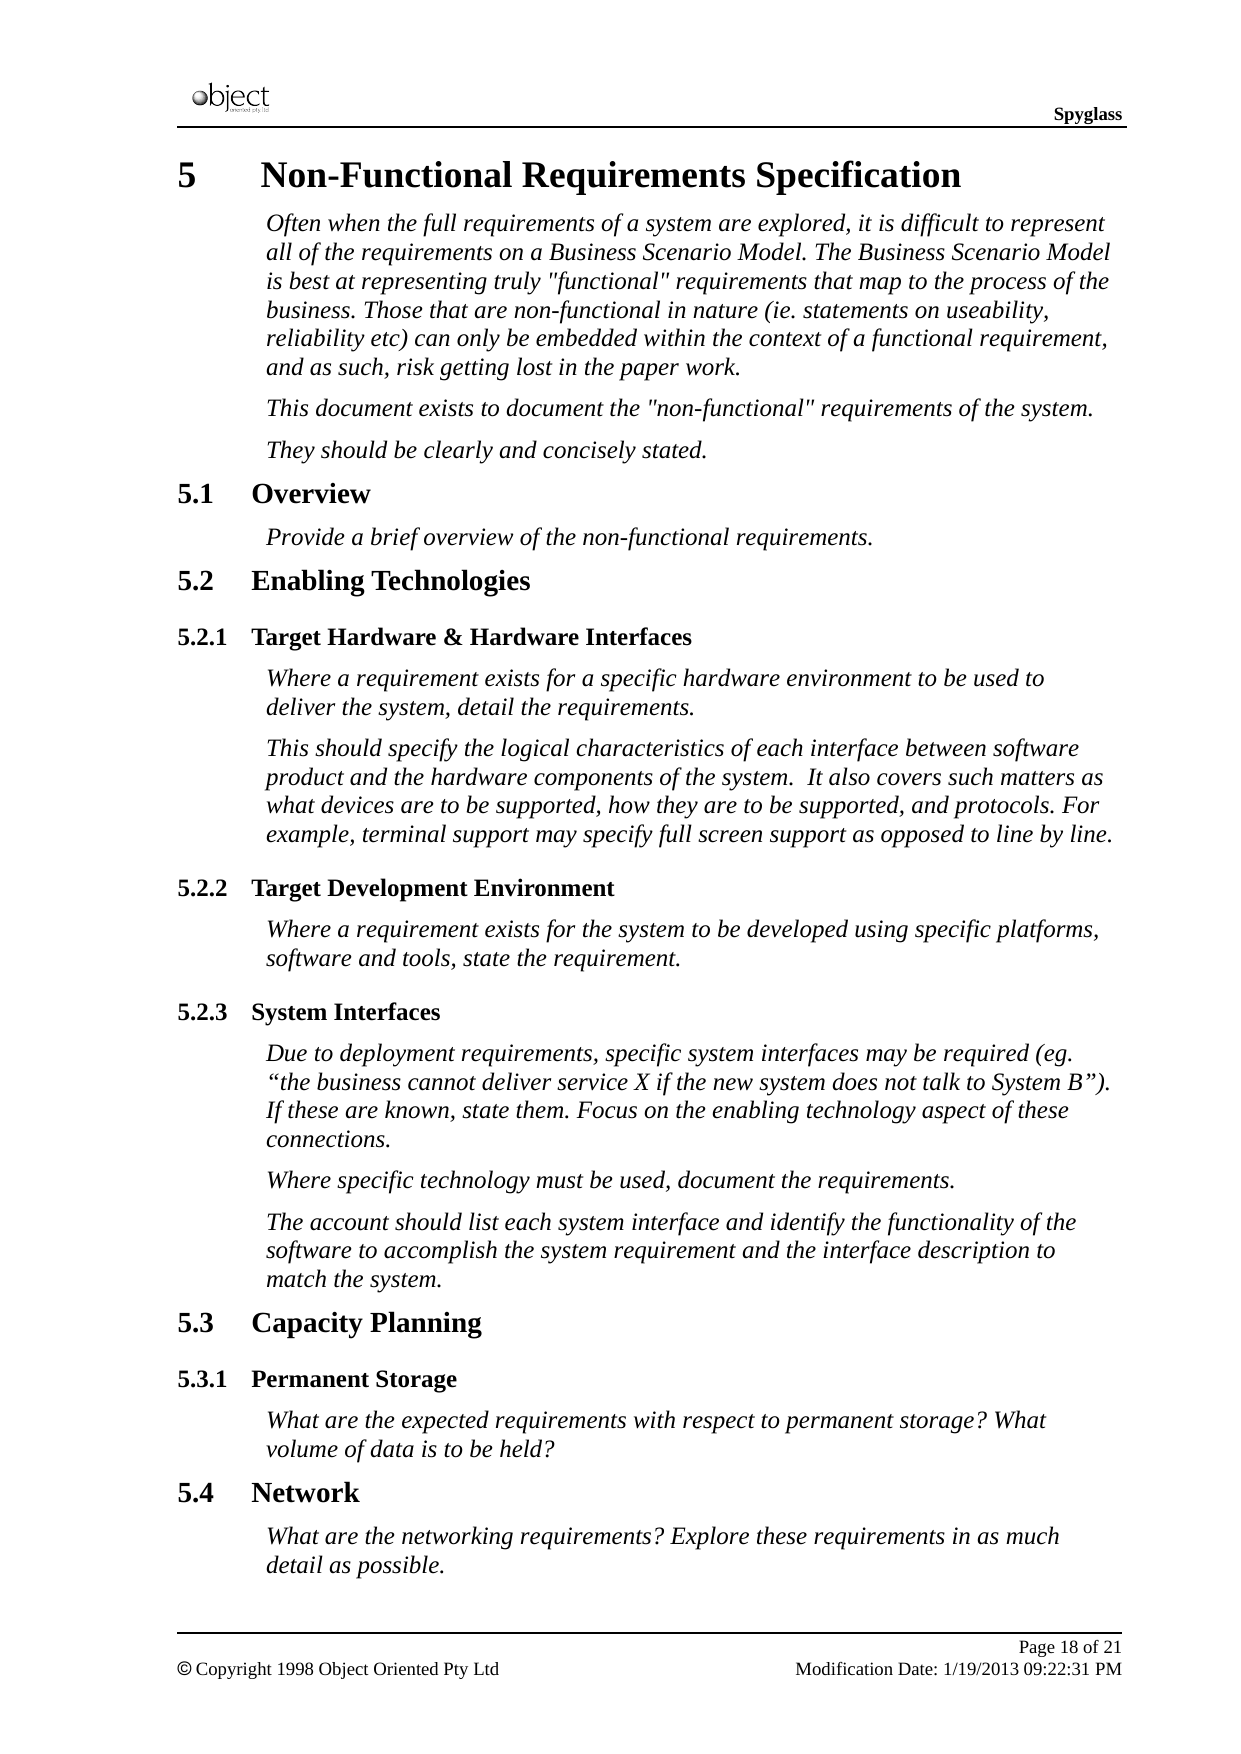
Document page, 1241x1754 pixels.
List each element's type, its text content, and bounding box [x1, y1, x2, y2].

subtitle Non-Functional Requirements Specification [177, 153, 1122, 196]
text They should be clearly and concisely stated. [266, 435, 1122, 463]
text This document exists to document the "non-functional" requirements of the system. [266, 393, 1122, 422]
subtitle Overview [177, 476, 1122, 509]
text Where specific technology must be used, document the requirements. [266, 1166, 1122, 1194]
subtitle Capacity Planning [177, 1306, 1122, 1339]
text Provide a brief overview of the non-functional requirements. [266, 522, 1122, 551]
subtitle Network [177, 1475, 1122, 1509]
text What are the networking requirements? Explore these requirements in as much detail as possible. [266, 1521, 1122, 1579]
text Often when the full requirements of a system are explored, it is difficult to represent all of the requirements on a Business Scenario Model. The Business Scenario Model is best at representing truly "functional" requirements that map to the process of the business. Those that are non-functional in nature (ie. statements on useability, reliability etc) can only be embedded within the context of a functional requirement, and as such, risk getting lost in the paper work. [266, 208, 1122, 381]
subtitle Permanent Storage [177, 1364, 1122, 1393]
subtitle Enabling Technologies [177, 563, 1122, 597]
text The account should list each system interface and identify the functionality of the software to accomplish the system requirement and the interface description to match the system. [266, 1207, 1122, 1293]
subtitle Target Development Environment [177, 873, 1122, 902]
text What are the expected requirements with respect to permanent storage? What volume of data is to be held? [266, 1405, 1122, 1463]
text Due to deployment requirements, specific system interfaces may be required (eg. “the business cannot deliver service X if the new system does not talk to System B”). If these are known, state them. Focus on the enabling technology aspect of these connections. [266, 1038, 1122, 1153]
text Where a requirement exists for a specific hardware environment to be used to deliver the system, detail the requirements. [266, 663, 1122, 721]
subtitle Target Hardware & Hardware Interfaces [177, 622, 1122, 651]
text This should specify the logical characteristics of each interface between software product and the hardware components of the system. It also covers such matters as what devices are to be supported, how they are to be supported, and protocols. For example, terminal support may specify full screen support as opposed to line by line. [266, 733, 1122, 848]
subtitle System Interfaces [177, 997, 1122, 1026]
text Where a requirement exists for the system to be developed using specific platforms, software and tools, state the requirement. [266, 914, 1122, 972]
